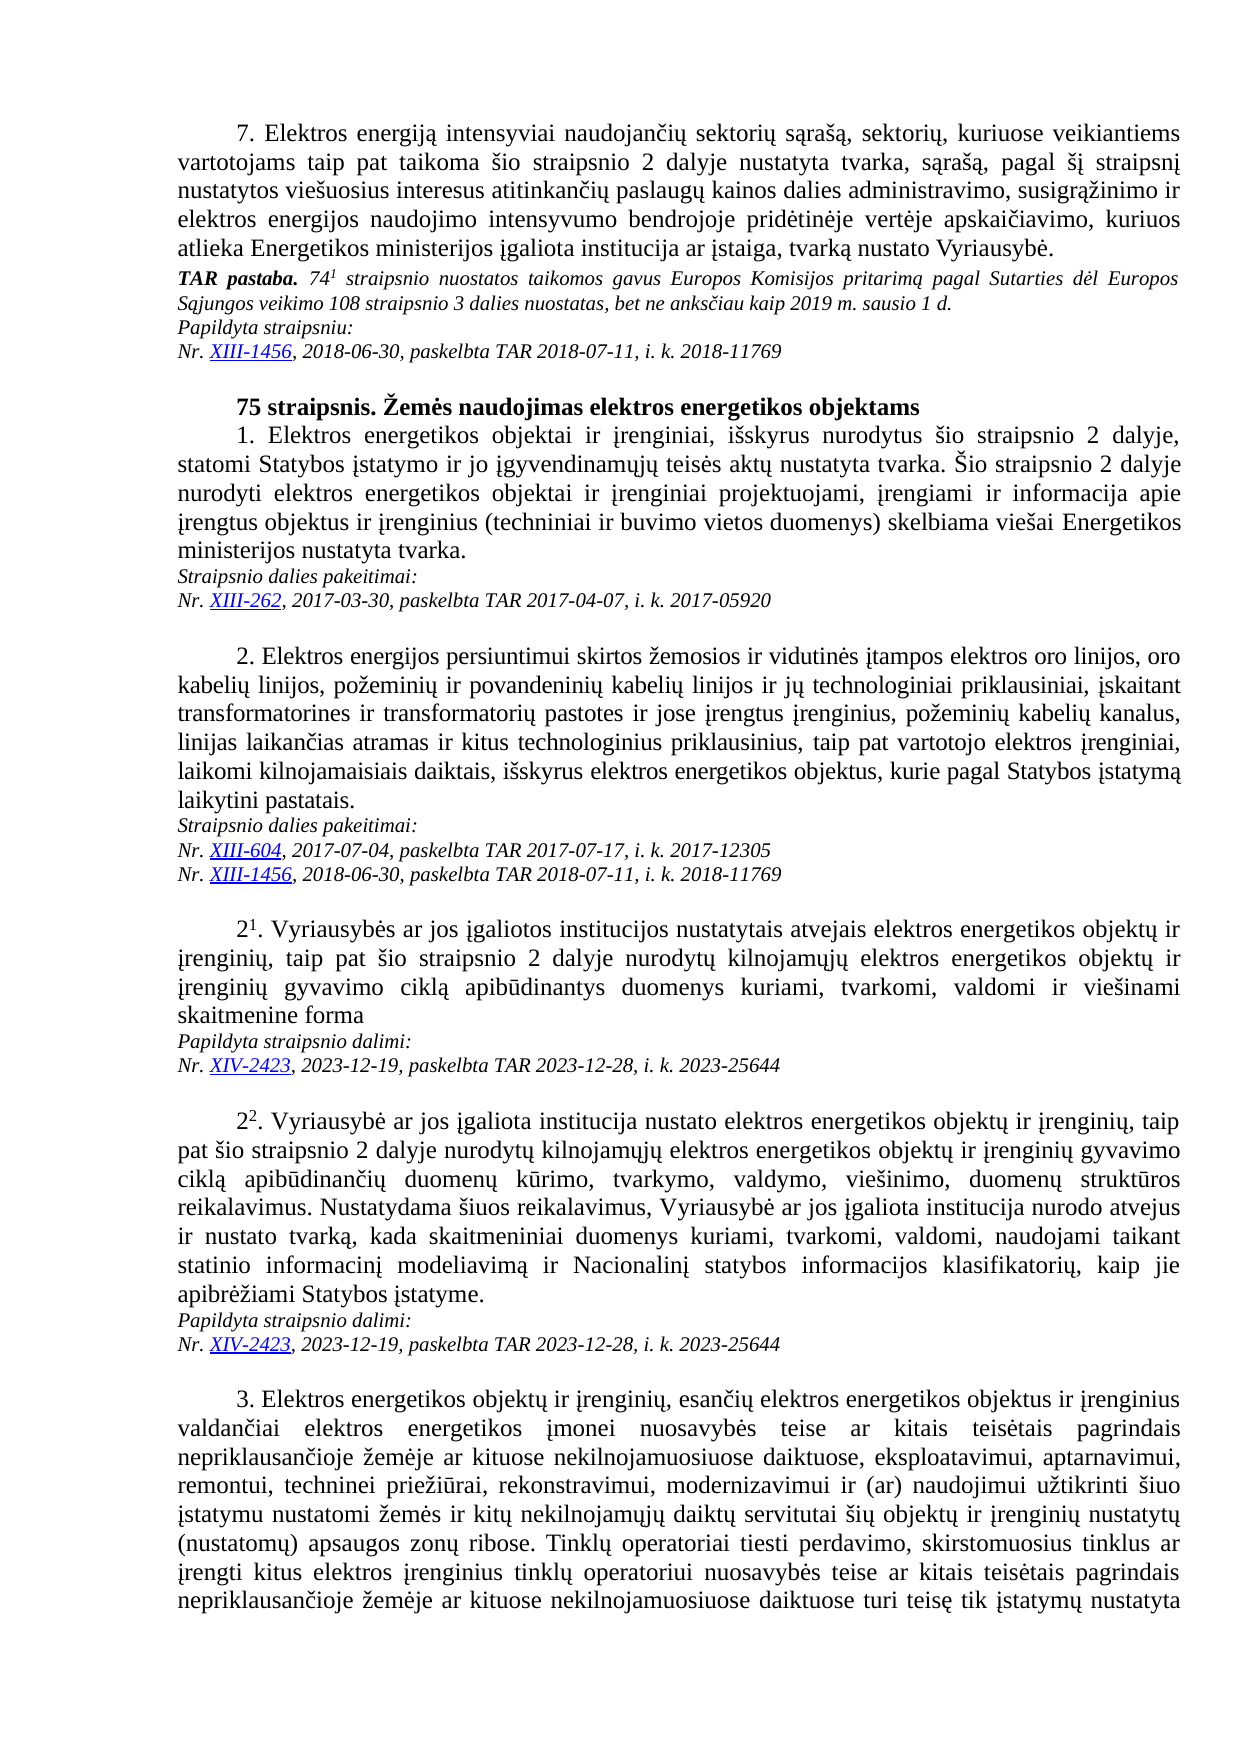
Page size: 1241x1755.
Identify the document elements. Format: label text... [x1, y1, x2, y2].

text 1. Elektros energetikos objektai ir įrenginiai, išskyrus nurodytus šio straipsnio 2 dalyje, statomi Statybos įstatymo ir jo įgyvendinamųjų teisės aktų nustatyta tvarka. Šio straipsnio 2 dalyje nurodyti elektros energetikos objektai ir įrenginiai projektuojami, įrengiami ir informacija apie įrengtus objektus ir įrenginius (techniniai ir buvimo vietos duomenys) skelbiama viešai Energetikos ministerijos nustatyta tvarka. [177, 420, 1181, 564]
text Nr. XIII-604, 2017-07-04, paskelbta TAR 2017-07-17, i. k. 2017-12305 [177, 837, 1181, 862]
text Nr. XIV-2423, 2023-12-19, paskelbta TAR 2023-12-28, i. k. 2023-25644 [177, 1332, 1181, 1356]
text TAR pastaba. 741 straipsnio nuostatos taikomos gavus Europos Komisijos pritarimą pagal Sutarties dėl Europos Sąjungos veikimo 108 straipsnio 3 dalies nuostatas, bet ne anksčiau kaip 2019 m. sausio 1 d. [177, 262, 1181, 315]
text Papildyta straipsnio dalimi: [177, 1307, 1181, 1332]
text Nr. XIII-1456, 2018-06-30, paskelbta TAR 2018-07-11, i. k. 2018-11769 [177, 339, 1181, 363]
text 22. Vyriausybė ar jos įgaliota institucija nustato elektros energetikos objektų ir įrenginių, taip pat šio straipsnio 2 dalyje nurodytų kilnojamųjų elektros energetikos objektų ir įrenginių gyvavimo ciklą apibūdinančių duomenų kūrimo, tvarkymo, valdymo, viešinimo, duomenų struktūros reikalavimus. Nustatydama šiuos reikalavimus, Vyriausybė ar jos įgaliota institucija nurodo atvejus ir nustato tvarką, kada skaitmeniniai duomenys kuriami, tvarkomi, valdomi, naudojami taikant statinio informacinį modeliavimą ir Nacionalinį statybos informacijos klasifikatorių, kaip jie apibrėžiami Statybos įstatyme. [177, 1106, 1181, 1307]
text Nr. XIV-2423, 2023-12-19, paskelbta TAR 2023-12-28, i. k. 2023-25644 [177, 1053, 1181, 1077]
text Papildyta straipsnio dalimi: [177, 1029, 1181, 1053]
text Straipsnio dalies pakeitimai: [177, 564, 1181, 588]
text Papildyta straipsniu: [177, 315, 1181, 339]
text 7. Elektros energiją intensyviai naudojančių sektorių sąrašą, sektorių, kuriuose veikiantiems vartotojams taip pat taikoma šio straipsnio 2 dalyje nustatyta tvarka, sąrašą, pagal šį straipsnį nustatytos viešuosius interesus atitinkančių paslaugų kainos dalies administravimo, susigrąžinimo ir elektros energijos naudojimo intensyvumo bendrojoje pridėtinėje vertėje apskaičiavimo, kuriuos atlieka Energetikos ministerijos įgaliota institucija ar įstaiga, tvarką nustato Vyriausybė. [177, 118, 1181, 262]
text 21. Vyriausybės ar jos įgaliotos institucijos nustatytais atvejais elektros energetikos objektų ir įrenginių, taip pat šio straipsnio 2 dalyje nurodytų kilnojamųjų elektros energetikos objektų ir įrenginių gyvavimo ciklą apibūdinantys duomenys kuriami, tvarkomi, valdomi ir viešinami skaitmenine forma [177, 914, 1181, 1029]
text Nr. XIII-1456, 2018-06-30, paskelbta TAR 2018-07-11, i. k. 2018-11769 [177, 862, 1181, 886]
text Straipsnio dalies pakeitimai: [177, 813, 1181, 837]
text 3. Elektros energetikos objektų ir įrenginių, esančių elektros energetikos objektus ir įrenginius valdančiai elektros energetikos įmonei nuosavybės teise ar kitais teisėtais pagrindais nepriklausančioje žemėje ar kituose nekilnojamuosiuose daiktuose, eksploatavimui, aptarnavimui, remontui, techninei priežiūrai, rekonstravimui, modernizavimui ir (ar) naudojimui užtikrinti šiuo įstatymu nustatomi žemės ir kitų nekilnojamųjų daiktų servitutai šių objektų ir įrenginių nustatytų (nustatomų) apsaugos zonų ribose. Tinklų operatoriai tiesti perdavimo, skirstomuosius tinklus ar įrengti kitus elektros įrenginius tinklų operatoriui nuosavybės teise ar kitais teisėtais pagrindais nepriklausančioje žemėje ar kituose nekilnojamuosiuose daiktuose turi teisę tik įstatymų nustatyta [177, 1384, 1181, 1614]
text Nr. XIII-262, 2017-03-30, paskelbta TAR 2017-04-07, i. k. 2017-05920 [177, 588, 1181, 612]
text 75 straipsnis. Žemės naudojimas elektros energetikos objektams [177, 392, 1181, 420]
text 2. Elektros energijos persiuntimui skirtos žemosios ir vidutinės įtampos elektros oro linijos, oro kabelių linijos, požeminių ir povandeninių kabelių linijos ir jų technologiniai priklausiniai, įskaitant transformatorines ir transformatorių pastotes ir jose įrengtus įrenginius, požeminių kabelių kanalus, linijas laikančias atramas ir kitus technologinius priklausinius, taip pat vartotojo elektros įrenginiai, laikomi kilnojamaisiais daiktais, išskyrus elektros energetikos objektus, kurie pagal Statybos įstatymą laikytini pastatais. [177, 641, 1181, 813]
